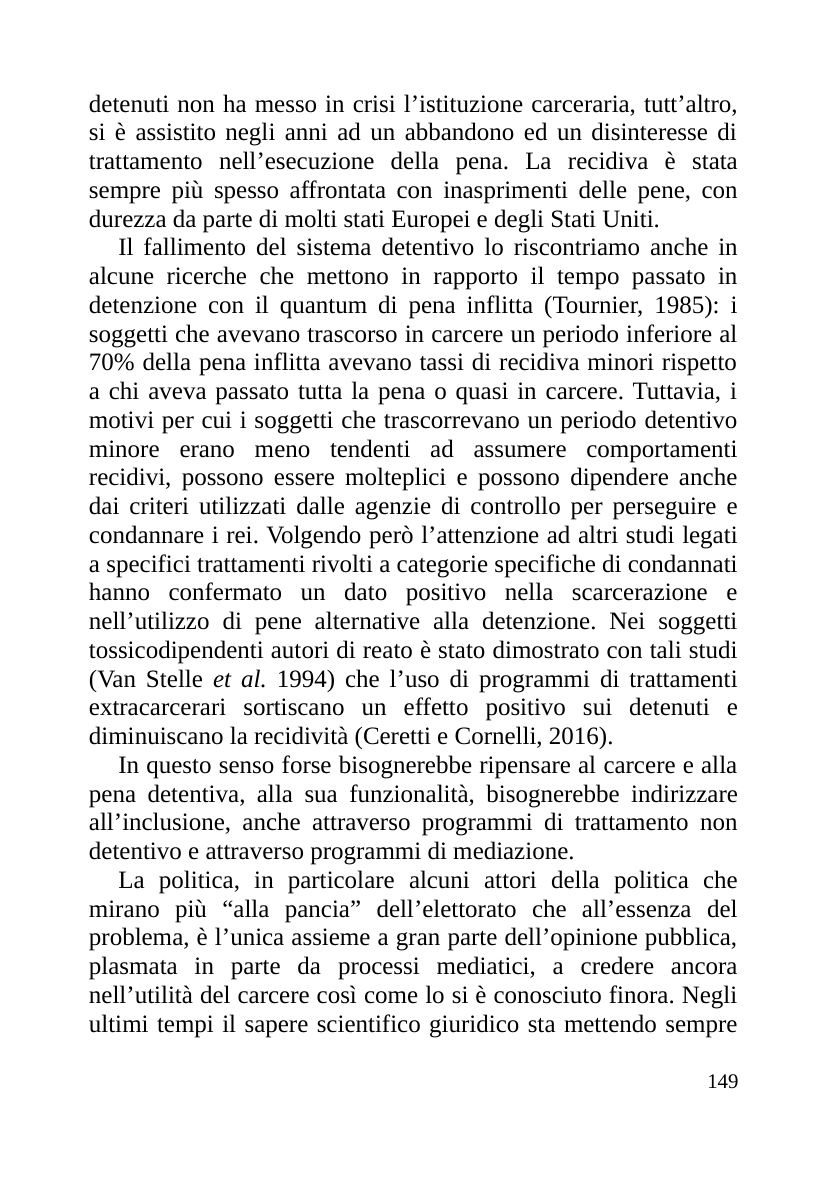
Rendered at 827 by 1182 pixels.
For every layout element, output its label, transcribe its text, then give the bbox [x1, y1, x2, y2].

text detenuti non ha messo in crisi l’istituzione carceraria, tutt’altro, si è assistito negli anni ad un abbandono ed un disinteresse di trattamento nell’esecuzione della pena. La recidiva è stata sempre più spesso affrontata con inasprimenti delle pene, con durezza da parte di molti stati Europei e degli Stati Uniti. [89, 89, 738, 232]
text La politica, in particolare alcuni attori della politica che mirano più “alla pancia” dell’elettorato che all’essenza del problema, è l’unica assieme a gran parte dell’opinione pubblica, plasmata in parte da processi mediatici, a credere ancora nell’utilità del carcere così come lo si è conosciuto finora. Negli ultimi tempi il sapere scientifico giuridico sta mettendo sempre [89, 865, 738, 1037]
text In questo senso forse bisognerebbe ripensare al carcere e alla pena detentiva, alla sua funzionalità, bisognerebbe indirizzare all’inclusione, anche attraverso programmi di trattamento non detentivo e attraverso programmi di mediazione. [89, 750, 738, 865]
text Il fallimento del sistema detentivo lo riscontriamo anche in alcune ricerche che mettono in rapporto il tempo passato in detenzione con il quantum di pena inflitta (Tournier, 1985): i soggetti che avevano trascorso in carcere un periodo inferiore al 70% della pena inflitta avevano tassi di recidiva minori rispetto a chi aveva passato tutta la pena o quasi in carcere. Tuttavia, i motivi per cui i soggetti che trascorrevano un periodo detentivo minore erano meno tendenti ad assumere comportamenti recidivi, possono essere molteplici e possono dipendere anche dai criteri utilizzati dalle agenzie di controllo per perseguire e condannare i rei. Volgendo però l’attenzione ad altri studi legati a specifici trattamenti rivolti a categorie specifiche di condannati hanno confermato un dato positivo nella scarcerazione e nell’utilizzo di pene alternative alla detenzione. Nei soggetti tossicodipendenti autori di reato è stato dimostrato con tali studi (Van Stelle et al. 1994) che l’uso di programmi di trattamenti extracarcerari sortiscano un effetto positivo sui detenuti e diminuiscano la recidività (Ceretti e Cornelli, 2016). [89, 232, 738, 750]
